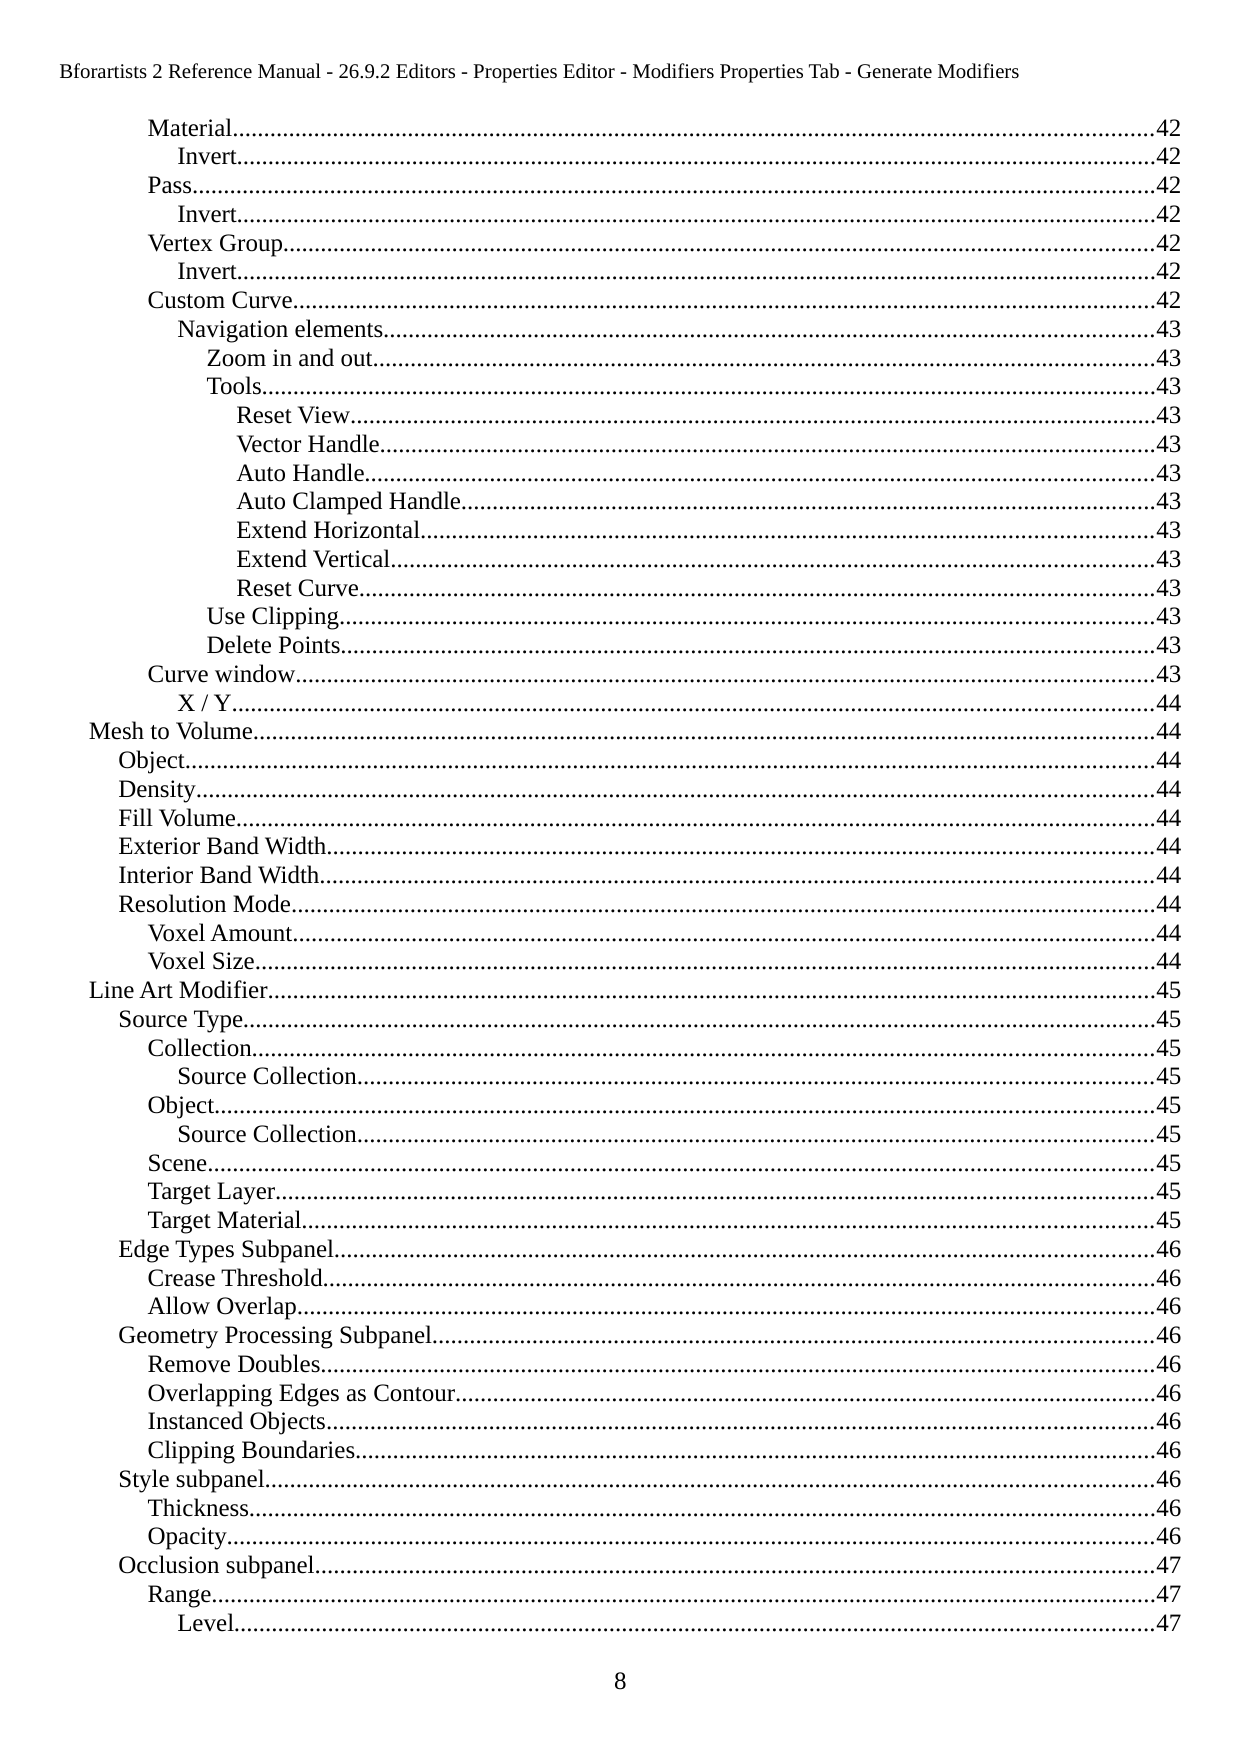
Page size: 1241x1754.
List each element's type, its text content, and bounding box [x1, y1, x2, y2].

text Resolution Mode 44 [118, 889, 1181, 918]
text Clipping Boundaries 46 [147, 1435, 1181, 1464]
text Reset Curve 43 [236, 573, 1181, 601]
text Invert 42 [177, 256, 1181, 285]
text Delete Points 43 [206, 630, 1181, 659]
text Opacity 46 [147, 1521, 1181, 1550]
text Invert 42 [177, 141, 1181, 170]
text Source Collection 45 [177, 1119, 1181, 1148]
text Target Layer 45 [147, 1176, 1181, 1205]
text Zoom in and out 43 [206, 343, 1181, 371]
text Thickness 46 [147, 1493, 1181, 1521]
text Custom Curve 42 [147, 285, 1181, 314]
text Fill Volume 44 [118, 803, 1181, 831]
text Tools 43 [206, 371, 1181, 400]
text Source Type 45 [118, 1004, 1181, 1033]
text Reset View 43 [236, 400, 1181, 429]
text Instanced Objects 46 [147, 1406, 1181, 1435]
text Vector Handle 43 [236, 429, 1181, 458]
text Collection 45 [147, 1033, 1181, 1061]
text Voxel Amount 44 [147, 918, 1181, 946]
text Curve window 43 [147, 659, 1181, 688]
text Extend Vertical 43 [236, 544, 1181, 573]
text Use Clipping 43 [206, 601, 1181, 630]
text Extend Horizontal 43 [236, 515, 1181, 544]
text Voxel Size 44 [147, 946, 1181, 975]
text Style subpanel 46 [118, 1464, 1181, 1493]
text Level 47 [177, 1608, 1181, 1636]
text Edge Types Subpanel 46 [118, 1234, 1181, 1263]
text Range 47 [147, 1579, 1181, 1608]
text Line Art Modifier 45 [88, 975, 1181, 1004]
text Geometry Processing Subpanel 46 [118, 1320, 1181, 1349]
text Auto Clamped Handle 43 [236, 486, 1181, 515]
text Overlapping Edges as Contour 46 [147, 1378, 1181, 1406]
text Material 42 [147, 113, 1181, 141]
text Allow Overlap 46 [147, 1291, 1181, 1320]
text Invert 42 [177, 199, 1181, 228]
text Scene 45 [147, 1148, 1181, 1176]
text Vertex Group 42 [147, 228, 1181, 256]
text Occlusion subpanel 47 [118, 1550, 1181, 1579]
text Pass 42 [147, 170, 1181, 199]
text Object 45 [147, 1090, 1181, 1119]
text Remove Doubles 46 [147, 1349, 1181, 1378]
text Object 44 [118, 745, 1181, 774]
text Interior Band Width 44 [118, 860, 1181, 889]
text Crease Threshold 46 [147, 1263, 1181, 1291]
text Target Material 45 [147, 1205, 1181, 1234]
text Auto Handle 43 [236, 458, 1181, 486]
text Navigation elements 43 [177, 314, 1181, 343]
text Mesh to Volume 44 [88, 716, 1181, 745]
text Source Collection 45 [177, 1061, 1181, 1090]
text Exterior Band Width 44 [118, 831, 1181, 860]
text X / Y 44 [177, 688, 1181, 716]
text Density 44 [118, 774, 1181, 803]
